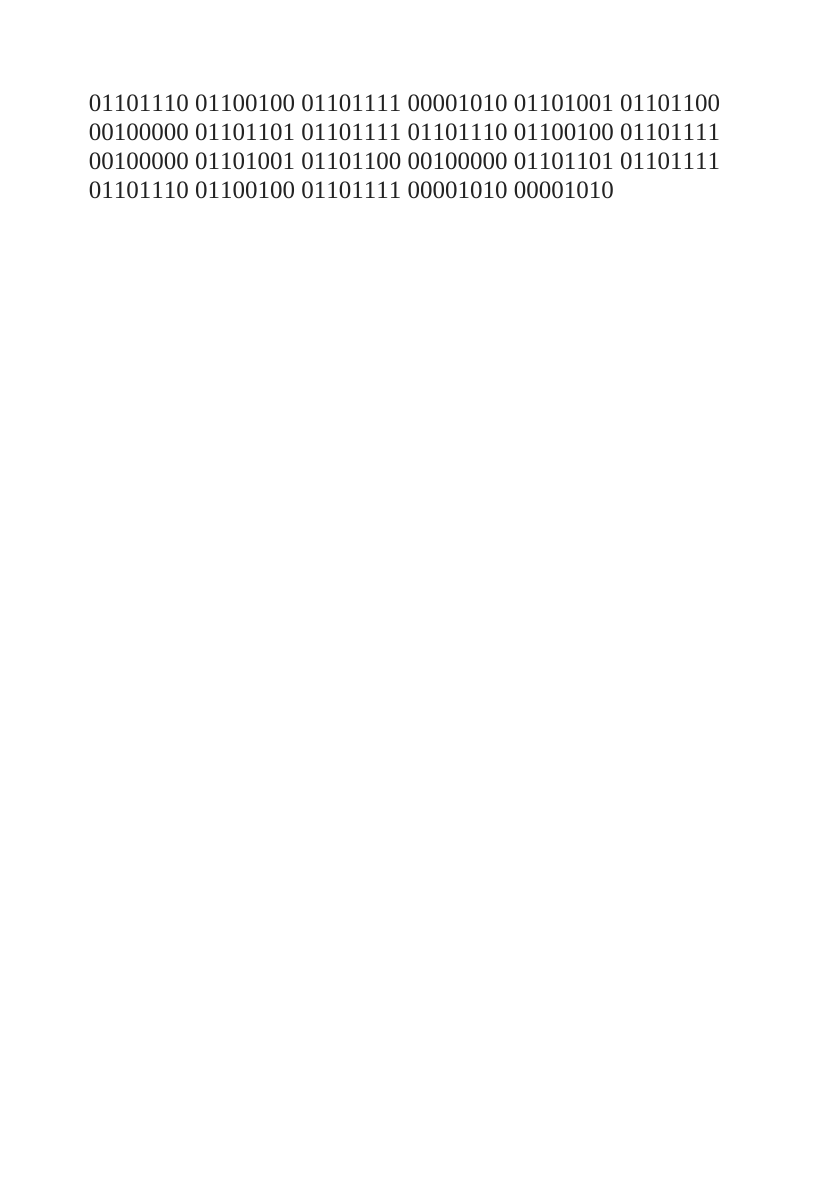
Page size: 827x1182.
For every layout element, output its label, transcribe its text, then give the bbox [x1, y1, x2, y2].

text 01101110 01100100 01101111 00001010 01101001 01101100 00100000 01101101 01101111 01101110 01100100 01101111 00100000 01101001 01101100 00100000 01101101 01101111 01101110 01100100 01101111 00001010 00001010 [88, 88, 738, 203]
